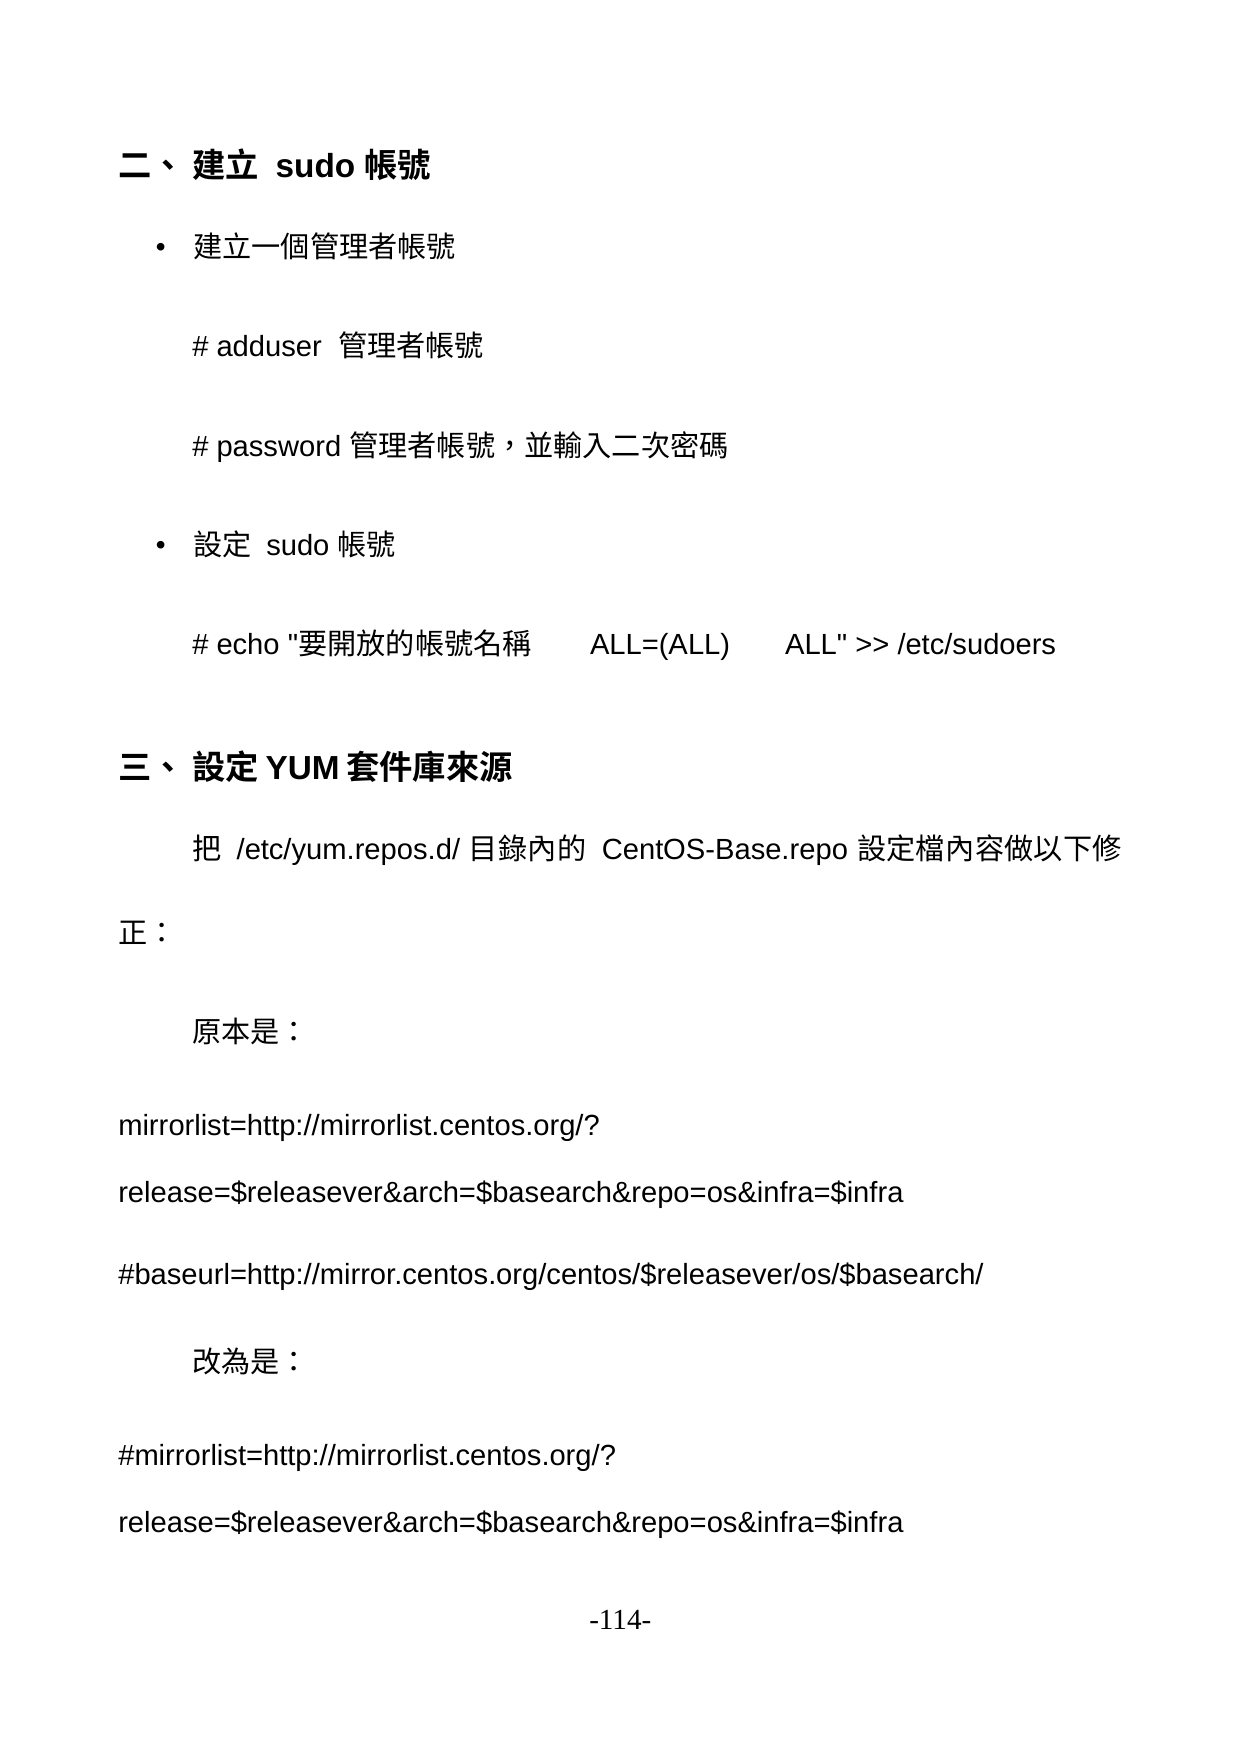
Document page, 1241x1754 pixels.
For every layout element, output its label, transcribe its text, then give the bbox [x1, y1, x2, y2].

text #mirrorlist=http://mirrorlist.centos.org/?release=$releasever&arch=$basearch&repo=os&infra=$infra [118, 1438, 1122, 1538]
text # password 管理者帳號，並輸入二次密碼 [118, 422, 1122, 464]
text # adduser 管理者帳號 [118, 323, 1122, 365]
text 改為是： [118, 1338, 1122, 1381]
subtitle 建立 sudo 帳號 [118, 139, 1122, 187]
list 建立一個管理者帳號 [156, 224, 1122, 266]
text #baseurl=http://mirror.centos.org/centos/$releasever/os/$basearch/ [118, 1257, 1122, 1290]
text mirrorlist=http://mirrorlist.centos.org/?release=$releasever&arch=$basearch&repo=os&infra=$infra [118, 1108, 1122, 1209]
list 設定 sudo 帳號 [156, 521, 1122, 563]
subtitle 設定YUM套件庫來源 [118, 740, 1122, 789]
text 原本是： [118, 1009, 1122, 1051]
text # echo "要開放的帳號名稱 ALL=(ALL) ALL" >> /etc/sudoers [118, 620, 1122, 663]
text 把 /etc/yum.repos.d/ 目錄內的 CentOS-Base.repo 設定檔內容做以下修正： [118, 825, 1122, 952]
